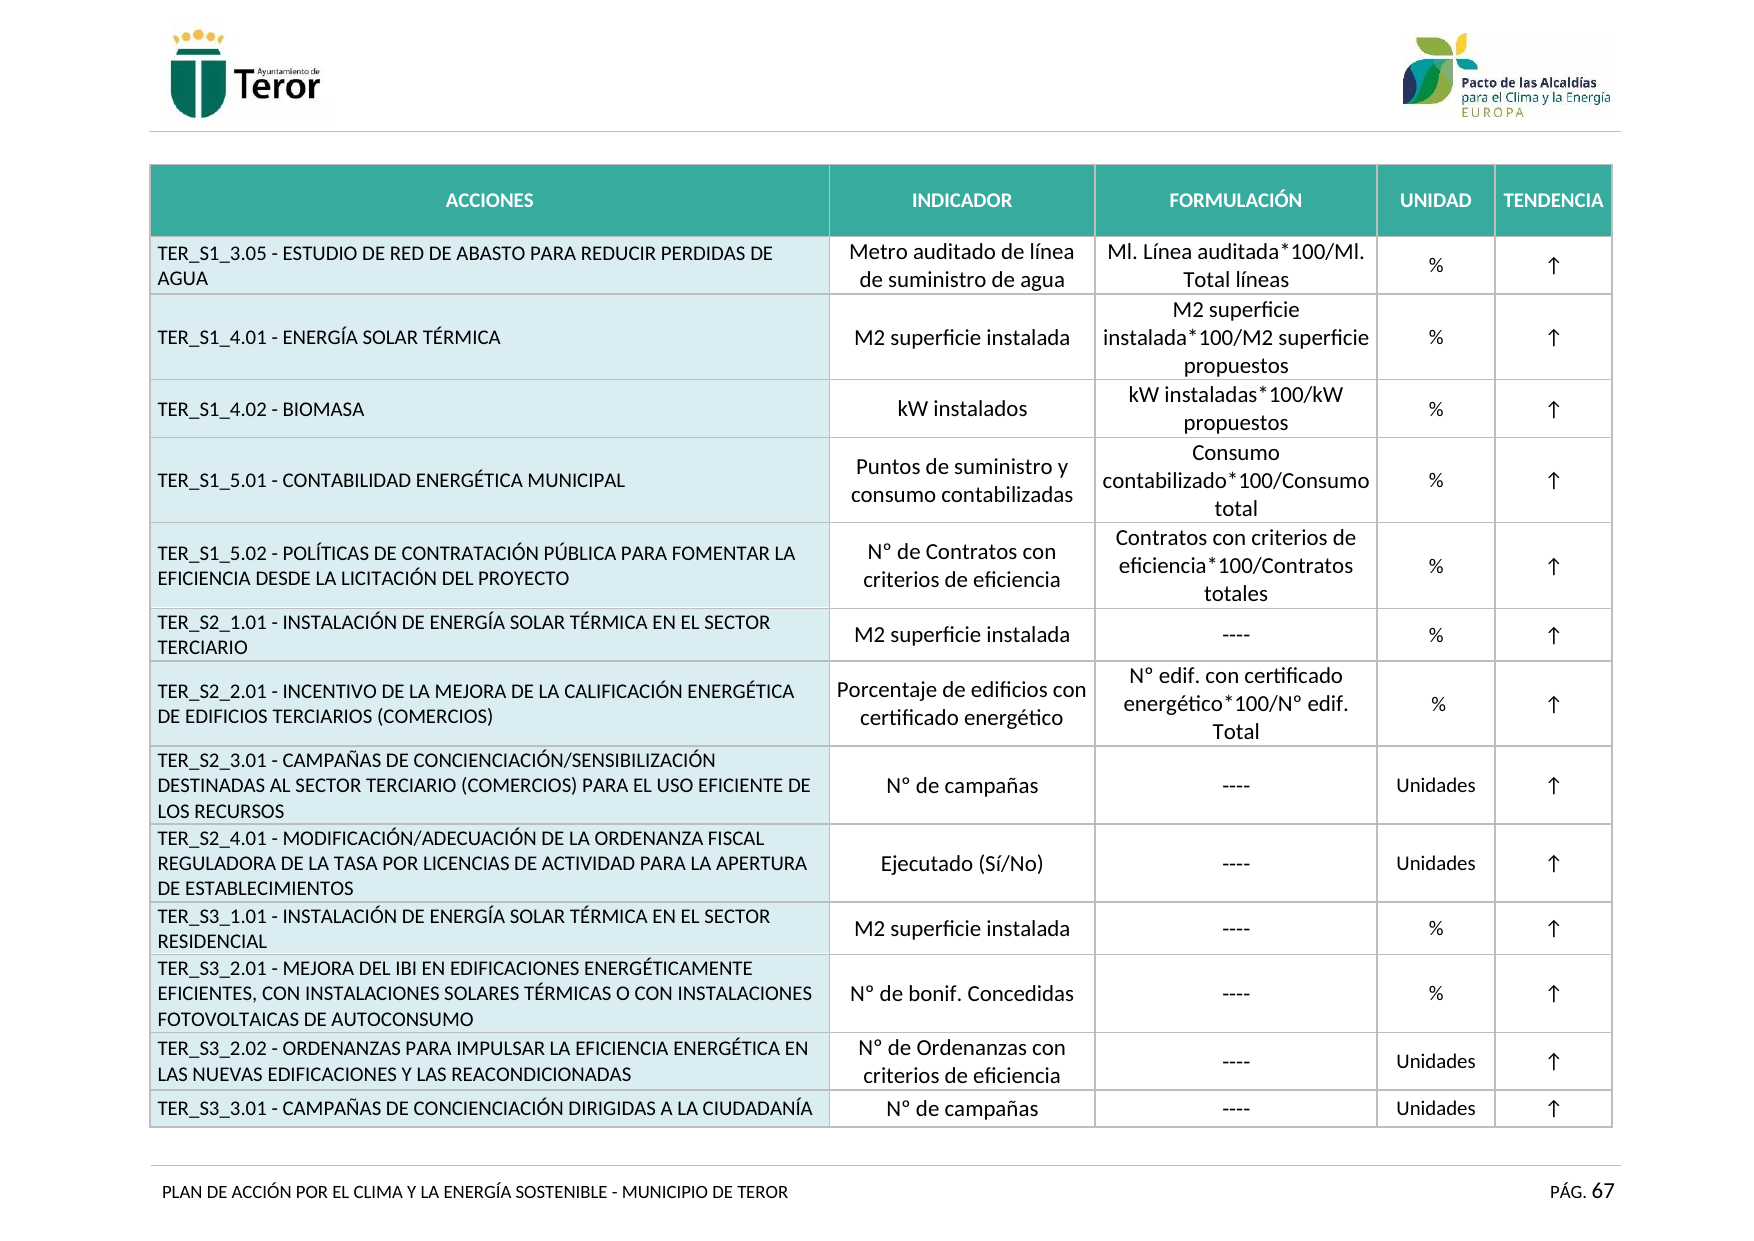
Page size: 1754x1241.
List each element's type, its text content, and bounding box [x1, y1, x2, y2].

table_cell ↑ [1496, 438, 1611, 522]
table_cell TER_S1_4.02 - BIOMASA [151, 380, 829, 436]
table_cell ↑ [1496, 1091, 1611, 1126]
table_cell TER_S2_3.01 - CAMPAÑAS DE CONCIENCIACIÓN/SENSIBILIZACIÓN DESTINADAS AL SECTOR TERCIARIO (COMERCIOS) PARA EL USO EFICIENTE DE LOS RECURSOS [151, 747, 829, 823]
table_cell ↑ [1496, 1033, 1611, 1089]
table_cell TER_S1_3.05 - ESTUDIO DE RED DE ABASTO PARA REDUCIR PERDIDAS DE AGUA [151, 237, 829, 293]
table_cell % [1378, 609, 1494, 660]
table_cell ↑ [1496, 380, 1611, 436]
table_cell TER_S1_4.01 - ENERGÍA SOLAR TÉRMICA [151, 295, 829, 379]
table_cell Contratos con criterios de eficiencia*100/Contratos totales [1096, 523, 1376, 607]
table_cell TER_S3_1.01 - INSTALACIÓN DE ENERGÍA SOLAR TÉRMICA EN EL SECTOR RESIDENCIAL [151, 903, 829, 953]
table_cell TER_S3_2.01 - MEJORA DEL IBI EN EDIFICACIONES ENERGÉTICAMENTE EFICIENTES, CON INSTALACIONES SOLARES TÉRMICAS O CON INSTALACIONES FOTOVOLTAICAS DE AUTOCONSUMO [151, 955, 829, 1031]
table_cell % [1378, 438, 1494, 522]
table_cell M2 superficie instalada [830, 295, 1094, 379]
table_cell ↑ [1496, 237, 1611, 293]
table_cell ↑ [1496, 747, 1611, 823]
table_cell ---- [1096, 609, 1376, 660]
table_cell ---- [1096, 903, 1376, 953]
table_cell Nº de campañas [830, 1091, 1094, 1126]
table_cell TER_S3_3.01 - CAMPAÑAS DE CONCIENCIACIÓN DIRIGIDAS A LA CIUDADANÍA [151, 1091, 829, 1126]
table_cell ↑ [1496, 295, 1611, 379]
table_cell kW instalados [830, 380, 1094, 436]
table_cell Unidades [1378, 1033, 1494, 1089]
table_cell Porcentaje de edificios con certificado energético [830, 662, 1094, 745]
table_cell Puntos de suministro y consumo contabilizadas [830, 438, 1094, 522]
table_cell TER_S2_4.01 - MODIFICACIÓN/ADECUACIÓN DE LA ORDENANZA FISCAL REGULADORA DE LA TASA POR LICENCIAS DE ACTIVIDAD PARA LA APERTURA DE ESTABLECIMIENTOS [151, 825, 829, 901]
table_cell ↑ [1496, 903, 1611, 953]
table_cell TER_S2_1.01 - INSTALACIÓN DE ENERGÍA SOLAR TÉRMICA EN EL SECTOR TERCIARIO [151, 609, 829, 660]
table_cell kW instaladas*100/kW propuestos [1096, 380, 1376, 436]
table_header TENDENCIA [1496, 165, 1611, 236]
table_cell Ejecutado (Sí/No) [830, 825, 1094, 901]
table_cell TER_S1_5.02 - POLÍTICAS DE CONTRATACIÓN PÚBLICA PARA FOMENTAR LA EFICIENCIA DESDE LA LICITACIÓN DEL PROYECTO [151, 523, 829, 607]
table_cell Nº edif. con certificado energético*100/Nº edif. Total [1096, 662, 1376, 745]
table_cell M2 superficie instalada [830, 903, 1094, 953]
table_cell ---- [1096, 955, 1376, 1031]
table_cell % [1378, 903, 1494, 953]
table_cell Unidades [1378, 825, 1494, 901]
table_cell ---- [1096, 747, 1376, 823]
table_header ACCIONES [151, 165, 829, 236]
table_header FORMULACIÓN [1096, 165, 1376, 236]
table_cell % [1378, 380, 1494, 436]
table_cell % [1378, 955, 1494, 1031]
table_cell Consumo contabilizado*100/Consumo total [1096, 438, 1376, 522]
table_cell % [1378, 523, 1494, 607]
picture [1403, 33, 1610, 117]
table_cell ---- [1096, 1091, 1376, 1126]
table_cell % [1378, 237, 1494, 293]
picture [161, 23, 334, 127]
table_cell ↑ [1496, 609, 1611, 660]
table_cell TER_S1_5.01 - CONTABILIDAD ENERGÉTICA MUNICIPAL [151, 438, 829, 522]
table_cell % [1378, 295, 1494, 379]
table_cell M2 superficie instalada*100/M2 superficie propuestos [1096, 295, 1376, 379]
table_cell M2 superficie instalada [830, 609, 1094, 660]
table_cell ↑ [1496, 662, 1611, 745]
table_cell TER_S3_2.02 - ORDENANZAS PARA IMPULSAR LA EFICIENCIA ENERGÉTICA EN LAS NUEVAS EDIFICACIONES Y LAS REACONDICIONADAS [151, 1033, 829, 1089]
table_cell Unidades [1378, 747, 1494, 823]
table_cell ↑ [1496, 955, 1611, 1031]
table_cell Unidades [1378, 1091, 1494, 1126]
table_cell ↑ [1496, 825, 1611, 901]
table_cell ↑ [1496, 523, 1611, 607]
table_cell Metro auditado de línea de suministro de agua [830, 237, 1094, 293]
table_header INDICADOR [830, 165, 1094, 236]
table_cell Nº de Ordenanzas con criterios de eficiencia [830, 1033, 1094, 1089]
table_cell Nº de bonif. Concedidas [830, 955, 1094, 1031]
table_cell TER_S2_2.01 - INCENTIVO DE LA MEJORA DE LA CALIFICACIÓN ENERGÉTICA DE EDIFICIOS TERCIARIOS (COMERCIOS) [151, 662, 829, 745]
table_header UNIDAD [1378, 165, 1494, 236]
table_cell Nº de Contratos con criterios de eficiencia [830, 523, 1094, 607]
table_cell Nº de campañas [830, 747, 1094, 823]
table_cell ---- [1096, 825, 1376, 901]
table_cell % [1378, 662, 1494, 745]
table_cell Ml. Línea auditada*100/Ml. Total líneas [1096, 237, 1376, 293]
table_cell ---- [1096, 1033, 1376, 1089]
